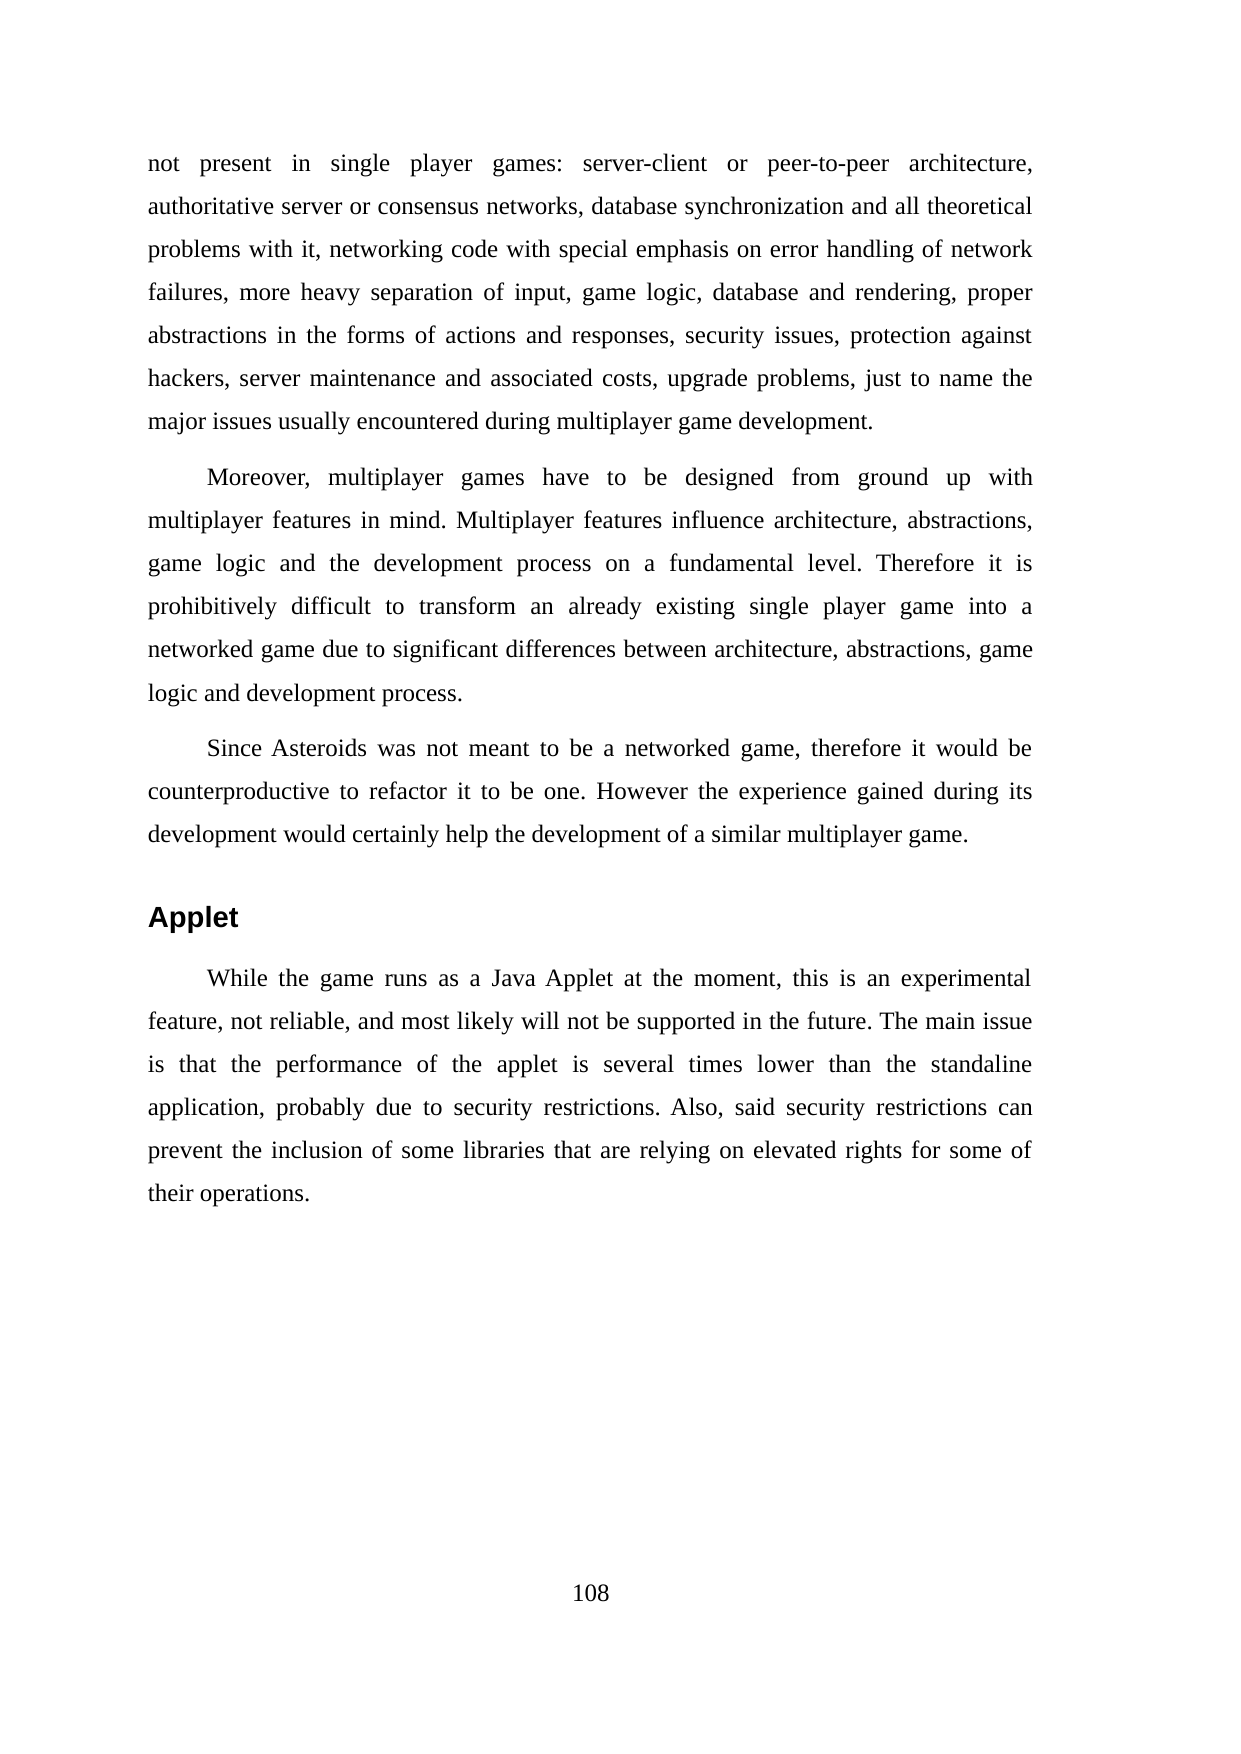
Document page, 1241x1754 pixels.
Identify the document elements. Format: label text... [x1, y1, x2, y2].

text Moreover, multiplayer games have to be designed from ground up with multiplayer features in mind. Multiplayer features influence architecture, abstractions, game logic and the development process on a fundamental level. Therefore it is prohibitively difficult to transform an already existing single player game into a networked game due to significant differences between architecture, abstractions, game logic and development process. [148, 462, 1033, 706]
text not present in single player games: server-client or peer-to-peer architecture, authoritative server or consensus networks, database synchronization and all theoretical problems with it, networking code with special emphasis on error handling of network failures, more heavy separation of input, game logic, database and rendering, proper abstractions in the forms of actions and responses, security issues, protection against hackers, server maintenance and associated costs, upgrade problems, just to name the major issues usually encountered during multiplayer game development. [148, 148, 1033, 435]
text Since Asteroids was not meant to be a networked game, therefore it would be counterproductive to refactor it to be one. However the experience gained during its development would certainly help the development of a similar multiplayer game. [148, 733, 1033, 848]
text While the game runs as a Java Applet at the moment, this is an experimental feature, not reliable, and most likely will not be supported in the future. The main issue is that the performance of the applet is several times lower than the standaline application, probably due to security restrictions. Also, said security restrictions can prevent the inclusion of some libraries that are relying on elevated rights for some of their operations. [148, 963, 1033, 1207]
subtitle Applet [148, 900, 1033, 934]
